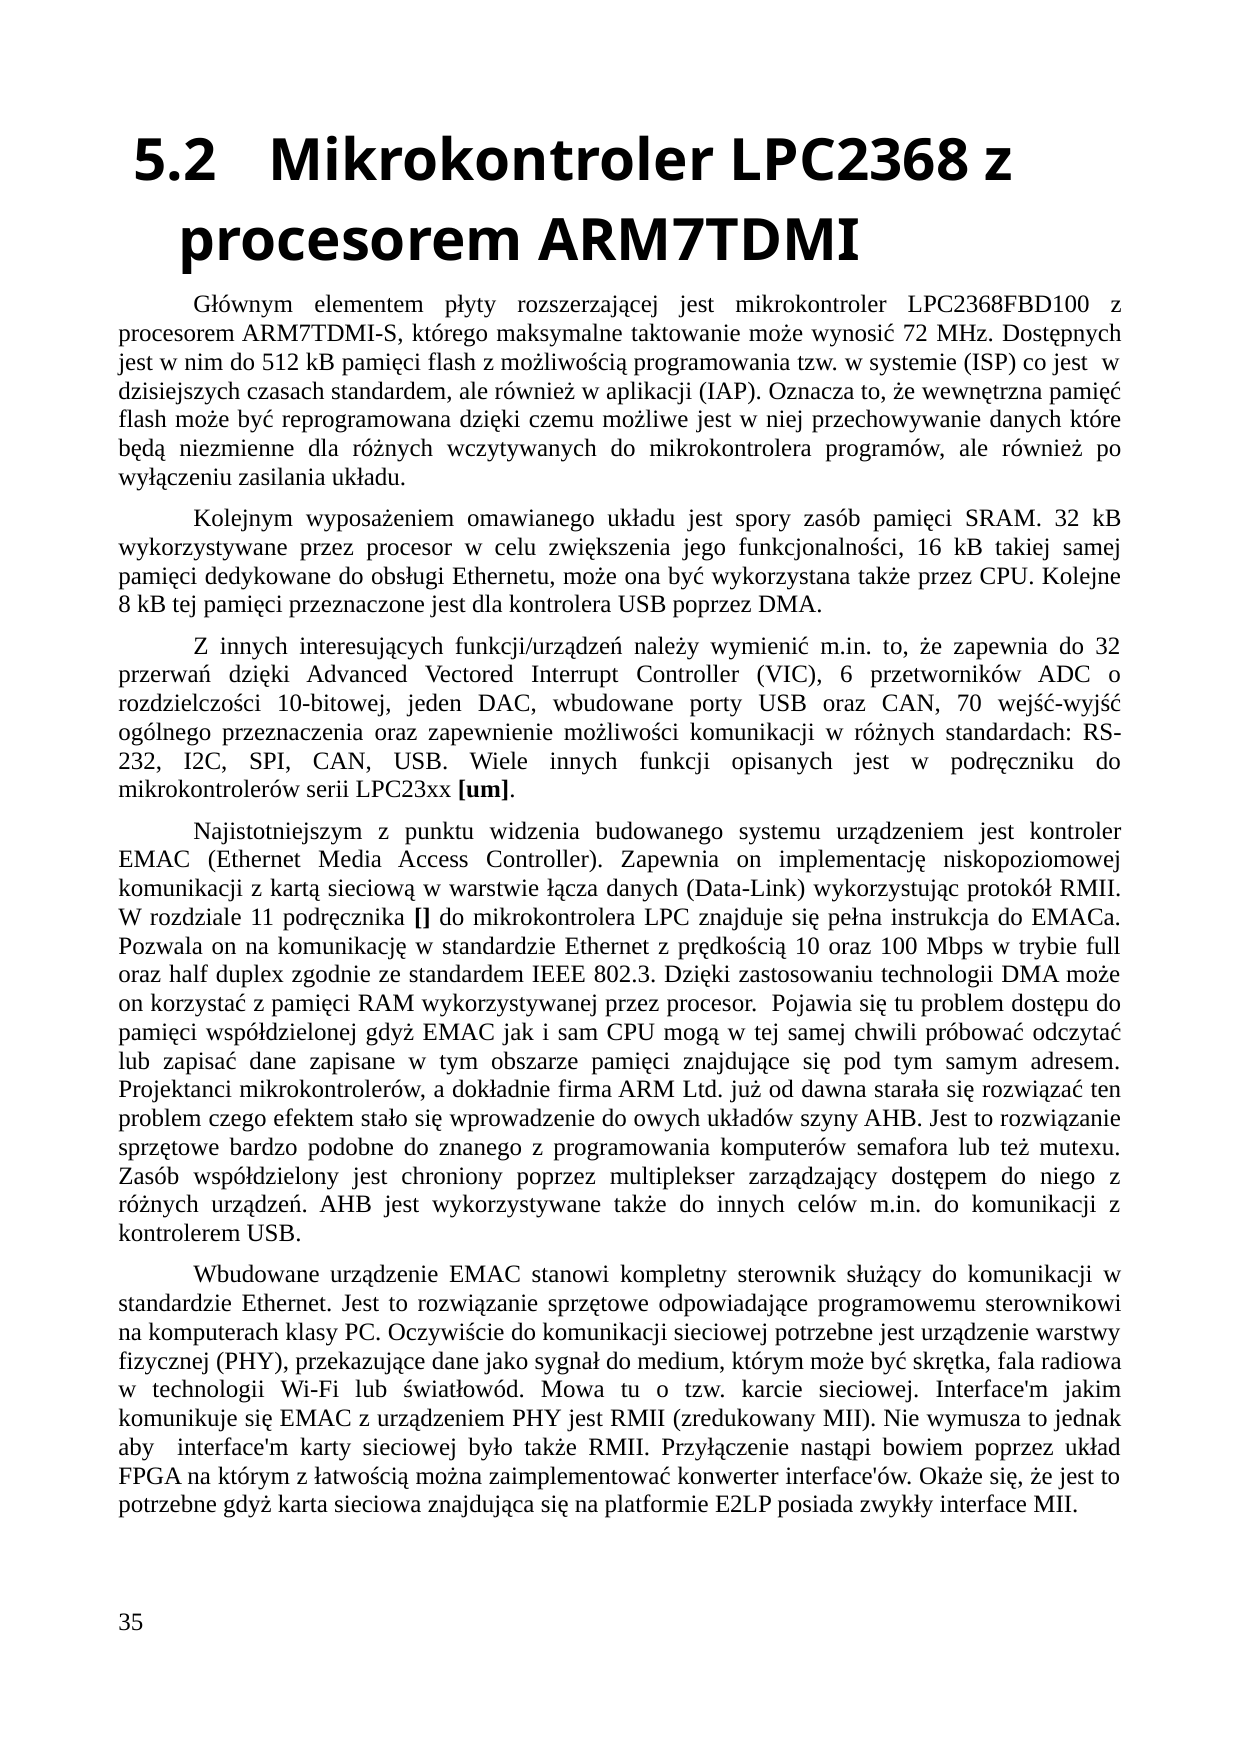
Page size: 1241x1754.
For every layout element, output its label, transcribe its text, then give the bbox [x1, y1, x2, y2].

text Z innych interesujących funkcji/urządzeń należy wymienić m.in. to, że zapewnia do 32 przerwań dzięki Advanced Vectored Interrupt Controller (VIC), 6 przetworników ADC o rozdzielczości 10-bitowej, jeden DAC, wbudowane porty USB oraz CAN, 70 wejść-wyjść ogólnego przeznaczenia oraz zapewnienie możliwości komunikacji w różnych standardach: RS-232, I2C, SPI, CAN, USB. Wiele innych funkcji opisanych jest w podręczniku do mikrokontrolerów serii LPC23xx [um]. [118, 631, 1122, 803]
text Kolejnym wyposażeniem omawianego układu jest spory zasób pamięci SRAM. 32 kB wykorzystywane przez procesor w celu zwiększenia jego funkcjonalności, 16 kB takiej samej pamięci dedykowane do obsługi Ethernetu, może ona być wykorzystana także przez CPU. Kolejne 8 kB tej pamięci przeznaczone jest dla kontrolera USB poprzez DMA. [118, 503, 1122, 618]
text Głównym elementem płyty rozszerzającej jest mikrokontroler LPC2368FBD100 z procesorem ARM7TDMI-S, którego maksymalne taktowanie może wynosić 72 MHz. Dostępnych jest w nim do 512 kB pamięci flash z możliwością programowania tzw. w systemie (ISP) co jest w dzisiejszych czasach standardem, ale również w aplikacji (IAP). Oznacza to, że wewnętrzna pamięć flash może być reprogramowana dzięki czemu możliwe jest w niej przechowywanie danych które będą niezmienne dla różnych wczytywanych do mikrokontrolera programów, ale również po wyłączeniu zasilania układu. [118, 289, 1122, 491]
subtitle Mikrokontroler LPC2368 z procesorem ARM7TDMI [118, 118, 1122, 277]
text Najistotniejszym z punktu widzenia budowanego systemu urządzeniem jest kontroler EMAC (Ethernet Media Access Controller). Zapewnia on implementację niskopoziomowej komunikacji z kartą sieciową w warstwie łącza danych (Data-Link) wykorzystując protokół RMII. W rozdziale 11 podręcznika [] do mikrokontrolera LPC znajduje się pełna instrukcja do EMACa. Pozwala on na komunikację w standardzie Ethernet z prędkością 10 oraz 100 Mbps w trybie full oraz half duplex zgodnie ze standardem IEEE 802.3. Dzięki zastosowaniu technologii DMA może on korzystać z pamięci RAM wykorzystywanej przez procesor. Pojawia się tu problem dostępu do pamięci współdzielonej gdyż EMAC jak i sam CPU mogą w tej samej chwili próbować odczytać lub zapisać dane zapisane w tym obszarze pamięci znajdujące się pod tym samym adresem. Projektanci mikrokontrolerów, a dokładnie firma ARM Ltd. już od dawna starała się rozwiązać ten problem czego efektem stało się wprowadzenie do owych układów szyny AHB. Jest to rozwiązanie sprzętowe bardzo podobne do znanego z programowania komputerów semafora lub też mutexu. Zasób współdzielony jest chroniony poprzez multiplekser zarządzający dostępem do niego z różnych urządzeń. AHB jest wykorzystywane także do innych celów m.in. do komunikacji z kontrolerem USB. [118, 816, 1122, 1247]
text Wbudowane urządzenie EMAC stanowi kompletny sterownik służący do komunikacji w standardzie Ethernet. Jest to rozwiązanie sprzętowe odpowiadające programowemu sterownikowi na komputerach klasy PC. Oczywiście do komunikacji sieciowej potrzebne jest urządzenie warstwy fizycznej (PHY), przekazujące dane jako sygnał do medium, którym może być skrętka, fala radiowa w technologii Wi-Fi lub światłowód. Mowa tu o tzw. karcie sieciowej. Interface'm jakim komunikuje się EMAC z urządzeniem PHY jest RMII (zredukowany MII). Nie wymusza to jednak aby interface'm karty sieciowej było także RMII. Przyłączenie nastąpi bowiem poprzez układ FPGA na którym z łatwością można zaimplementować konwerter interface'ów. Okaże się, że jest to potrzebne gdyż karta sieciowa znajdująca się na platformie E2LP posiada zwykły interface MII. [118, 1259, 1122, 1518]
